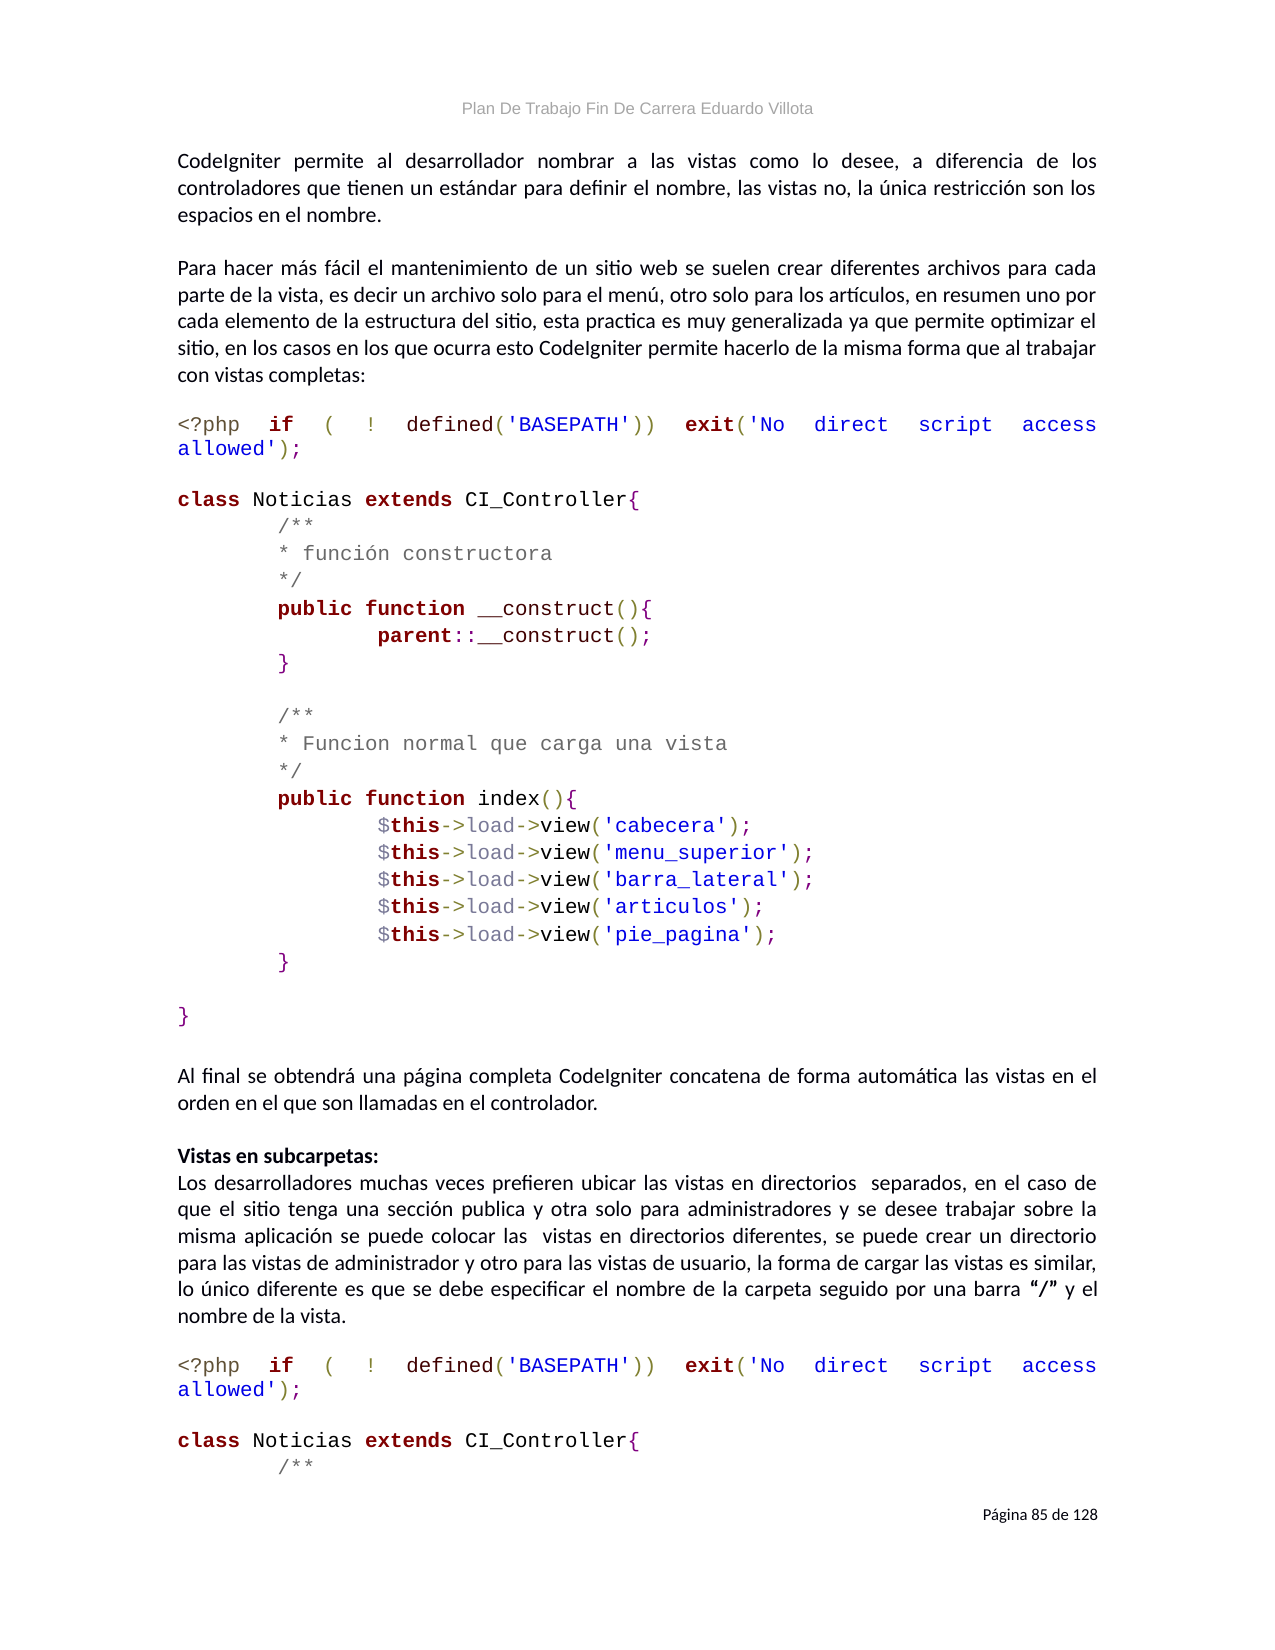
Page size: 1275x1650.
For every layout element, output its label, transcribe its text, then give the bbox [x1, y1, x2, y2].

text $this->load->view('articulos'); [177, 897, 1098, 920]
text } [177, 652, 1098, 676]
text * Funcion normal que carga una vista [177, 733, 1098, 757]
text */ [177, 570, 1098, 594]
text $this->load->view('menu_superior'); [177, 842, 1098, 866]
text public function __construct(){ [177, 597, 1098, 621]
text /** [177, 706, 1098, 730]
text Vistas en subcarpetas: [177, 1142, 1098, 1169]
text <?php if ( ! defined('BASEPATH')) exit('No direct script access allowed'); [177, 1355, 1098, 1403]
text Para hacer más fácil el mantenimiento de un sitio web se suelen crear diferentes archivos para cada parte de la vista, es decir un archivo solo para el menú, otro solo para los artículos, en resumen uno por cada elemento de la estructura del sitio, esta practica es muy generalizada ya que permite optimizar el sitio, en los casos en los que ocurra esto CodeIgniter permite hacerlo de la misma forma que al trabajar con vistas completas: [177, 254, 1098, 388]
text CodeIgniter permite al desarrollador nombrar a las vistas como lo desee, a diferencia de los controladores que tienen un estándar para definir el nombre, las vistas no, la única restricción son los espacios en el nombre. [177, 148, 1098, 228]
text $this->load->view('barra_lateral'); [177, 869, 1098, 893]
text Al final se obtendrá una página completa CodeIgniter concatena de forma automática las vistas en el orden en el que son llamadas en el controlador. [177, 1062, 1098, 1115]
text /** [177, 1457, 1098, 1481]
text } [177, 1005, 1098, 1029]
text Los desarrolladores muchas veces prefieren ubicar las vistas en directorios separados, en el caso de que el sitio tenga una sección publica y otra solo para administradores y se desee trabajar sobre la misma aplicación se puede colocar las vistas en directorios diferentes, se puede crear un directorio para las vistas de administrador y otro para las vistas de usuario, la forma de cargar las vistas es similar, lo único diferente es que se debe especificar el nombre de la carpeta seguido por una barra “/” y el nombre de la vista. [177, 1169, 1098, 1329]
text } [177, 951, 1098, 974]
text * función constructora [177, 543, 1098, 567]
text /** [177, 516, 1098, 539]
text $this->load->view('cabecera'); [177, 815, 1098, 839]
text class Noticias extends CI_Controller{ [177, 489, 1098, 512]
text */ [177, 761, 1098, 784]
text parent::__construct(); [177, 625, 1098, 648]
text class Noticias extends CI_Controller{ [177, 1430, 1098, 1453]
text $this->load->view('pie_pagina'); [177, 924, 1098, 947]
text public function index(){ [177, 788, 1098, 811]
text <?php if ( ! defined('BASEPATH')) exit('No direct script access allowed'); [177, 414, 1098, 462]
